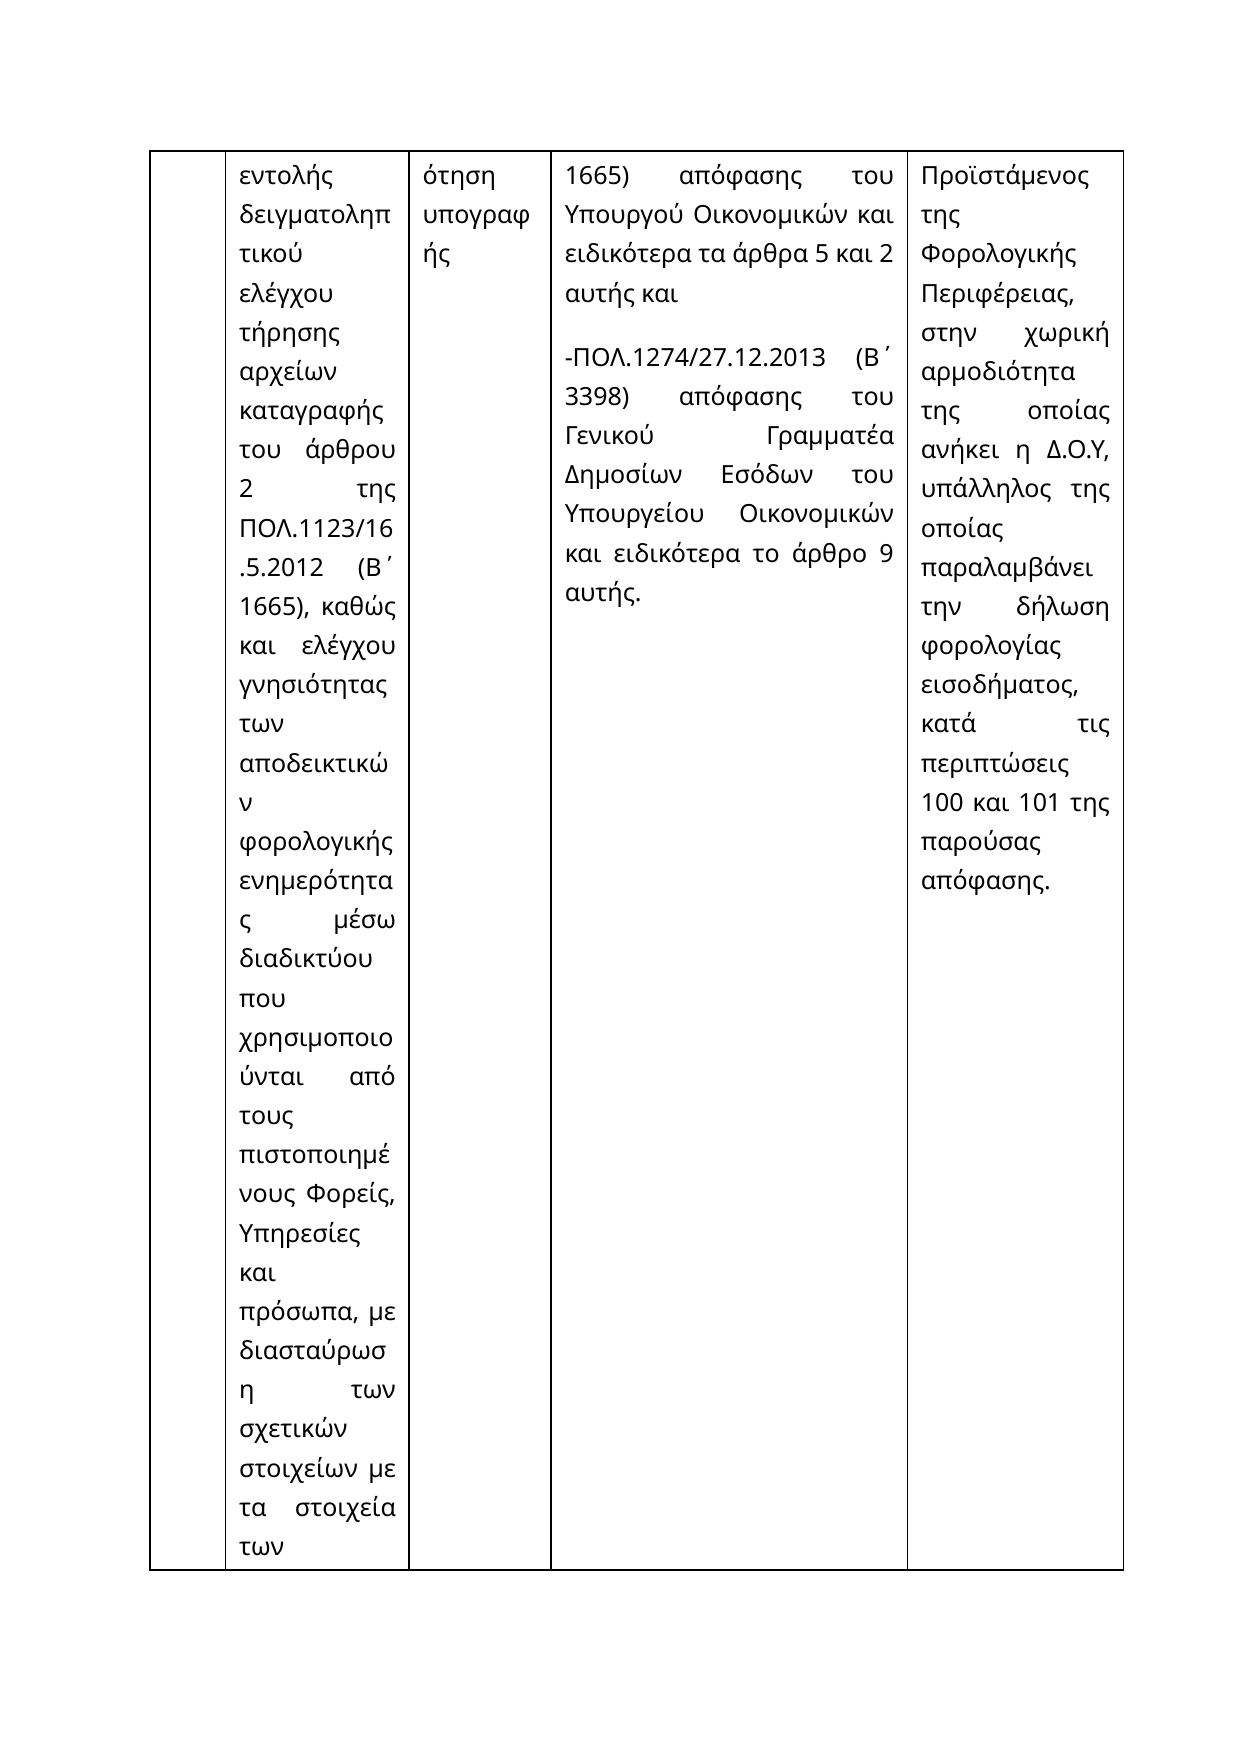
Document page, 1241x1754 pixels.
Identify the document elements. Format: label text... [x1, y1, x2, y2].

table_cell εντολής δειγματοληπτικού ελέγχου τήρησης αρχείων καταγραφής του άρθρου 2 της ΠΟΛ.1123/16.5.2012 (Β΄ 1665), καθώς και ελέγχου γνησιότητας των αποδεικτικών φορολογικής ενημερότητας μέσω διαδικτύου που χρησιμοποιούνται από τους πιστοποιημένους Φορείς, Υπηρεσίες και πρόσωπα, με διασταύρωση των σχετικών στοιχείων με τα στοιχεία των [226, 152, 408, 1569]
table_cell ότηση υπογραφής [410, 152, 550, 1569]
table_cell 1665) απόφασης του Υπουργού Οικονομικών και ειδικότερα τα άρθρα 5 και 2 αυτής και -ΠΟΛ.1274/27.12.2013 (Β΄ 3398) απόφασης του Γενικού Γραμματέα Δημοσίων Εσόδων του Υπουργείου Οικονομικών και ειδικότερα το άρθρο 9 αυτής. [552, 152, 907, 1569]
table_cell Προϊστάμενος της Φορολογικής Περιφέρειας, στην χωρική αρμοδιότητα της οποίας ανήκει η Δ.Ο.Υ, υπάλληλος της οποίας παραλαμβάνει την δήλωση φορολογίας εισοδήματος, κατά τις περιπτώσεις 100 και 101 της παρούσας απόφασης. [908, 152, 1123, 1569]
table_cell [151, 152, 225, 1569]
